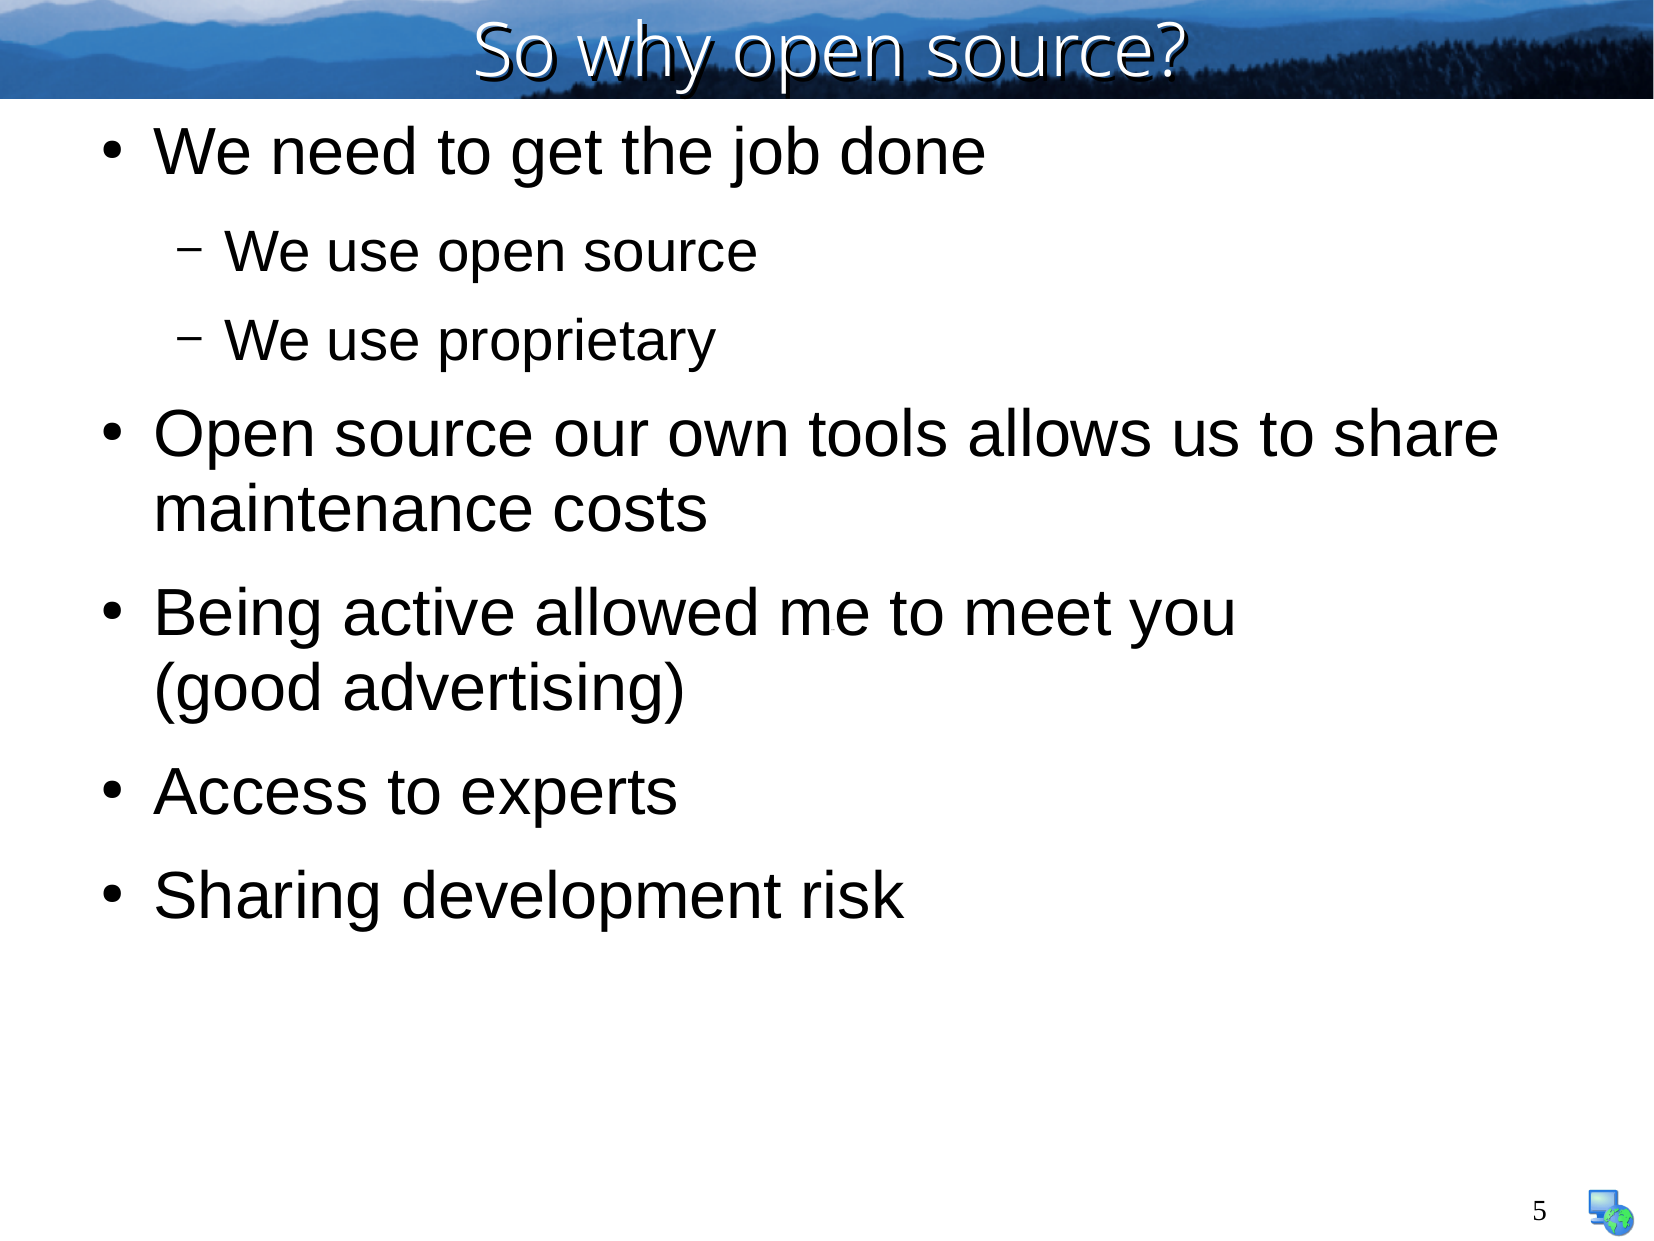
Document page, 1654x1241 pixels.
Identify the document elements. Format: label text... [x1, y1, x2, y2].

picture [790, 0, 1654, 99]
title So why open source? [49, 0, 1611, 96]
picture [1588, 1189, 1635, 1238]
list We need to get the job done We use open source We use proprietary Open source our own tools allows us to share maintenance costs Being active allowed me to meet you (good advertising) Access to experts Sharing development risk [82, 114, 1571, 1184]
picture [0, 0, 681, 99]
